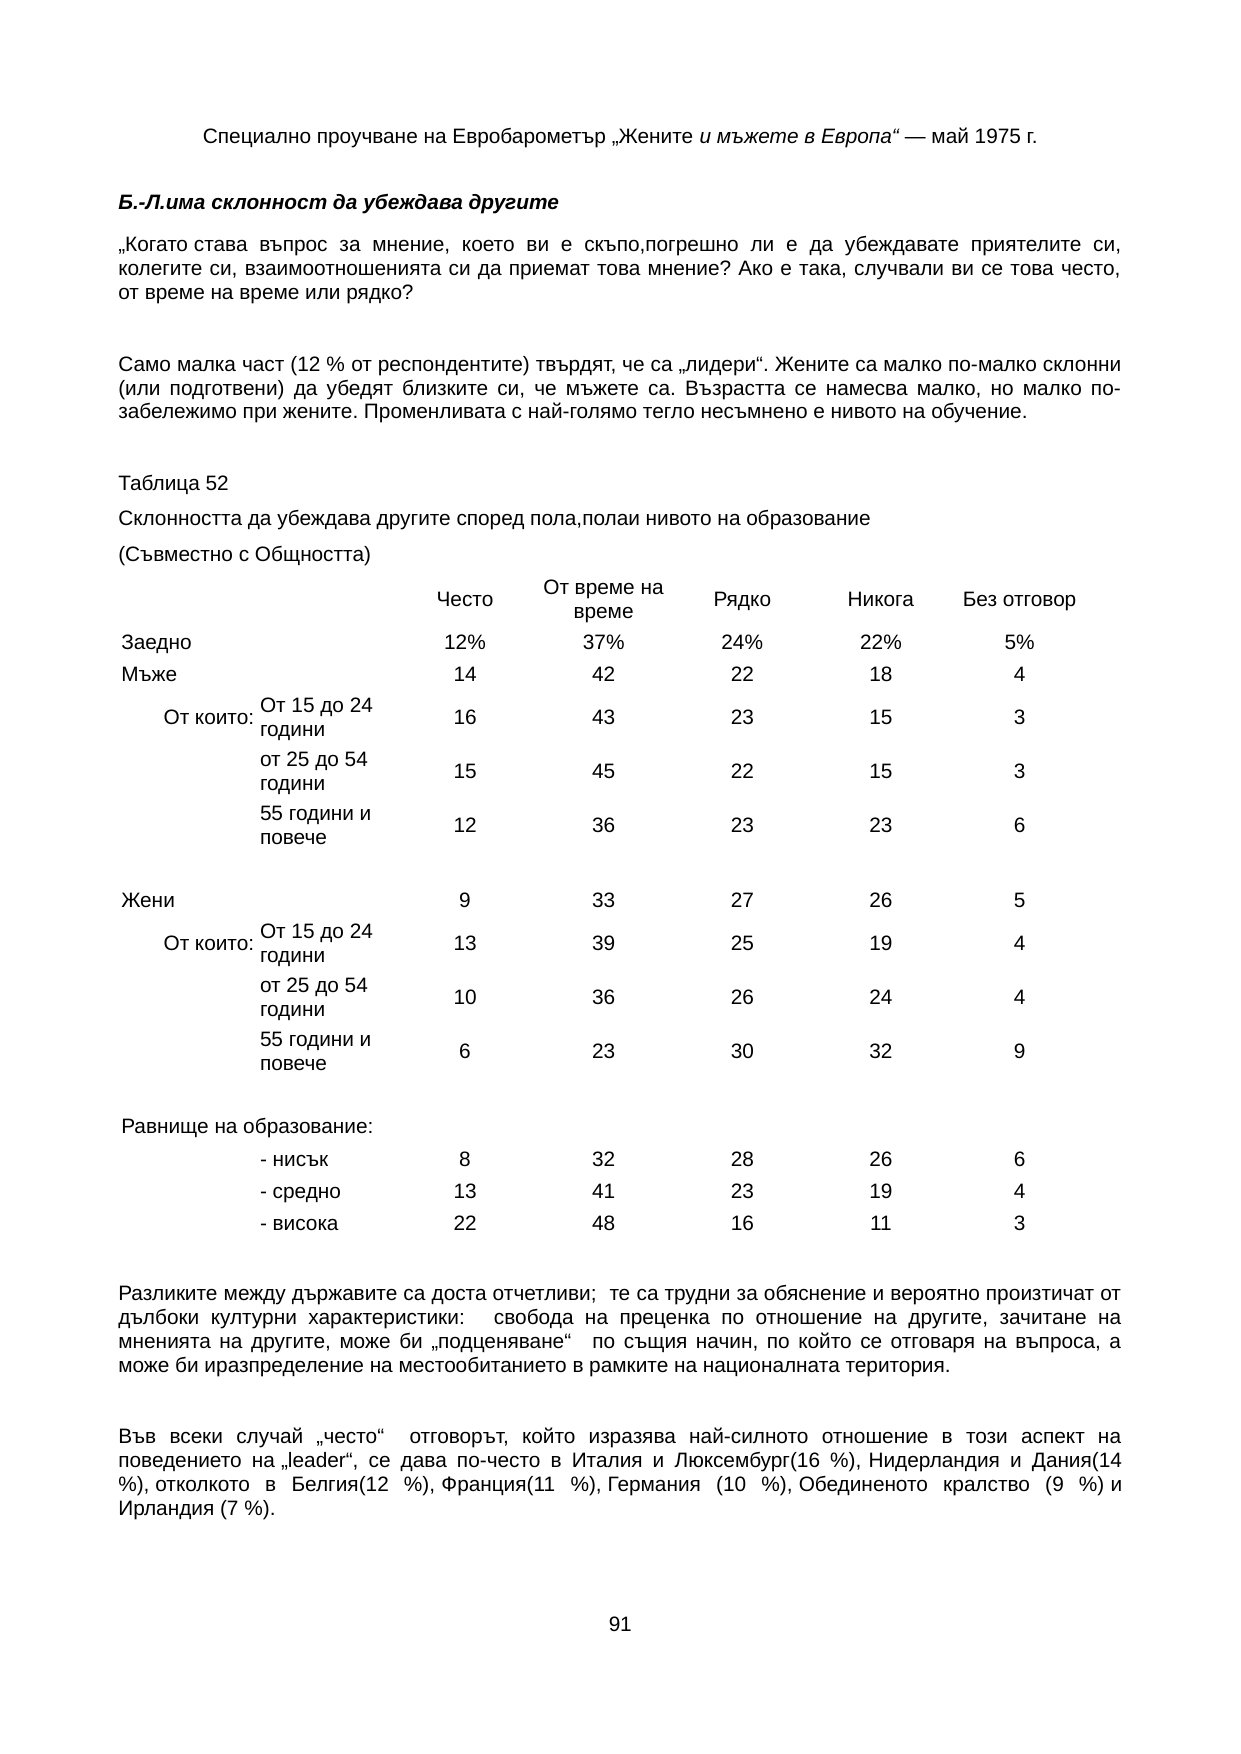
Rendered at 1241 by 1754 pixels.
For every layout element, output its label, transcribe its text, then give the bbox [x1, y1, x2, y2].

table_cell 45 [534, 744, 673, 798]
table_cell 55 години и повече [257, 1024, 395, 1077]
table_cell Мъже [118, 658, 257, 690]
table_cell [257, 884, 395, 916]
table_cell 22% [811, 625, 950, 658]
table_cell [950, 1078, 1089, 1110]
table_cell 23 [811, 798, 950, 851]
text Във всеки случай „често“ отговорът, който изразява най-силното отношение в този аспект на поведението на „leader“, се дава по-често в Италия и Люксембург(16 %), Нидерландия и Дания(14 %), отколкото в Белгия(12 %), Франция(11 %), Германия (10 %), Обединеното кралство (9 %) и Ирландия (7 %). [118, 1424, 1122, 1520]
table_cell [118, 1024, 257, 1077]
table_cell Равнище на образование: [118, 1110, 395, 1142]
table_cell 37% [534, 625, 673, 658]
table_cell 9 [395, 884, 534, 916]
table_header [257, 572, 395, 625]
table_cell 16 [673, 1207, 811, 1239]
table_cell 23 [673, 1175, 811, 1207]
table_cell 3 [950, 1207, 1089, 1239]
table_cell [534, 851, 673, 884]
table_header Често [395, 572, 534, 625]
text Таблица 52 [118, 471, 1122, 494]
table_cell 22 [673, 744, 811, 798]
table_cell 48 [534, 1207, 673, 1239]
table_cell [118, 1142, 257, 1174]
table_cell 8 [395, 1142, 534, 1174]
table_cell 41 [534, 1175, 673, 1207]
table_cell 5% [950, 625, 1089, 658]
table_cell [673, 1110, 811, 1142]
table_header Никога [811, 572, 950, 625]
table_cell 36 [534, 798, 673, 851]
table_cell От 15 до 24 години [257, 690, 395, 744]
table_cell Жени [118, 884, 257, 916]
text Само малка част (12 % от респондентите) твърдят, че са „лидери“. Жените са малко по-малко склонни (или подготвени) да убедят близките си, че мъжете са. Възрастта се намесва малко, но малко по-забележимо при жените. Променливата с най-голямо тегло несъмнено е нивото на обучение. [118, 351, 1122, 423]
table_cell 3 [950, 690, 1089, 744]
table_cell От 15 до 24 години [257, 916, 395, 970]
table_cell 5 [950, 884, 1089, 916]
table_cell [534, 1078, 673, 1110]
table_cell [257, 658, 395, 690]
table_cell [118, 1207, 257, 1239]
table_cell 13 [395, 1175, 534, 1207]
table_cell [811, 851, 950, 884]
table_cell 26 [673, 970, 811, 1024]
table_cell 6 [950, 798, 1089, 851]
table_cell 23 [673, 690, 811, 744]
table_cell 4 [950, 970, 1089, 1024]
table_cell 33 [534, 884, 673, 916]
table_cell - висока [257, 1207, 395, 1239]
table_cell [118, 798, 257, 851]
table_cell 9 [950, 1024, 1089, 1077]
table_cell 16 [395, 690, 534, 744]
table_cell 15 [811, 690, 950, 744]
table_cell [673, 851, 811, 884]
table_cell - средно [257, 1175, 395, 1207]
table_cell [257, 1078, 395, 1110]
table_cell от 25 до 54 години [257, 744, 395, 798]
table_header От време на време [534, 572, 673, 625]
table_cell 32 [534, 1142, 673, 1174]
table_cell [118, 1078, 257, 1110]
text (Съвместно с Общността) [118, 542, 1122, 566]
table_cell [673, 1078, 811, 1110]
table_cell [257, 625, 395, 658]
table_cell 10 [395, 970, 534, 1024]
subtitle Б.-Л.има склонност да убеждава другите [118, 190, 1122, 214]
table_cell 4 [950, 1175, 1089, 1207]
table_cell 12% [395, 625, 534, 658]
table_cell [257, 851, 395, 884]
text Разликите между държавите са доста отчетливи; те са трудни за обяснение и вероятно произтичат от дълбоки културни характеристики: свобода на преценка по отношение на другите, зачитане на мненията на другите, може би „подценяване“ по същия начин, по който се отговаря на въпроса, а може би иразпределение на местообитанието в рамките на националната територия. [118, 1281, 1122, 1377]
table_cell 15 [811, 744, 950, 798]
table_cell [811, 1078, 950, 1110]
table_cell 26 [811, 1142, 950, 1174]
table_cell [118, 744, 257, 798]
table_cell 28 [673, 1142, 811, 1174]
table_cell 4 [950, 916, 1089, 970]
table_cell 42 [534, 658, 673, 690]
table_cell 24 [811, 970, 950, 1024]
table_cell [118, 851, 257, 884]
text „Когато става въпрос за мнение, което ви е скъпо,погрешно ли е да убеждавате приятелите си, колегите си, взаимоотношенията си да приемат това мнение? Ако е така, случвали ви се това често, от време на време или рядко? [118, 232, 1122, 304]
table_cell 19 [811, 916, 950, 970]
table_cell [395, 851, 534, 884]
table_cell [534, 1110, 673, 1142]
table_cell 36 [534, 970, 673, 1024]
table_cell 11 [811, 1207, 950, 1239]
table_cell 27 [673, 884, 811, 916]
table_cell 43 [534, 690, 673, 744]
table_cell [118, 970, 257, 1024]
table_cell [950, 1110, 1089, 1142]
table_cell 6 [950, 1142, 1089, 1174]
table_cell 12 [395, 798, 534, 851]
table_cell 3 [950, 744, 1089, 798]
table_cell 18 [811, 658, 950, 690]
table_cell 26 [811, 884, 950, 916]
table_cell 6 [395, 1024, 534, 1077]
table_cell Заедно [118, 625, 257, 658]
table_cell 30 [673, 1024, 811, 1077]
text Склонността да убеждава другите според пола,полаи нивото на образование [118, 506, 1122, 530]
table_cell [395, 1110, 534, 1142]
table_cell 15 [395, 744, 534, 798]
table_cell [811, 1110, 950, 1142]
table_cell От които: [118, 690, 257, 744]
table_cell 39 [534, 916, 673, 970]
table_cell 24% [673, 625, 811, 658]
table_header [118, 572, 257, 625]
table_cell - нисък [257, 1142, 395, 1174]
table_cell От които: [118, 916, 257, 970]
table_cell 19 [811, 1175, 950, 1207]
table_header Рядко [673, 572, 811, 625]
table_cell [950, 851, 1089, 884]
table_cell 32 [811, 1024, 950, 1077]
table_cell от 25 до 54 години [257, 970, 395, 1024]
table_cell 23 [534, 1024, 673, 1077]
table_cell [395, 1078, 534, 1110]
table_cell 14 [395, 658, 534, 690]
table_cell 25 [673, 916, 811, 970]
table_cell 13 [395, 916, 534, 970]
table_cell 23 [673, 798, 811, 851]
table_header Без отговор [950, 572, 1089, 625]
table_cell 4 [950, 658, 1089, 690]
table_cell 22 [395, 1207, 534, 1239]
table_cell 55 години и повече [257, 798, 395, 851]
table_cell 22 [673, 658, 811, 690]
table_cell [118, 1175, 257, 1207]
